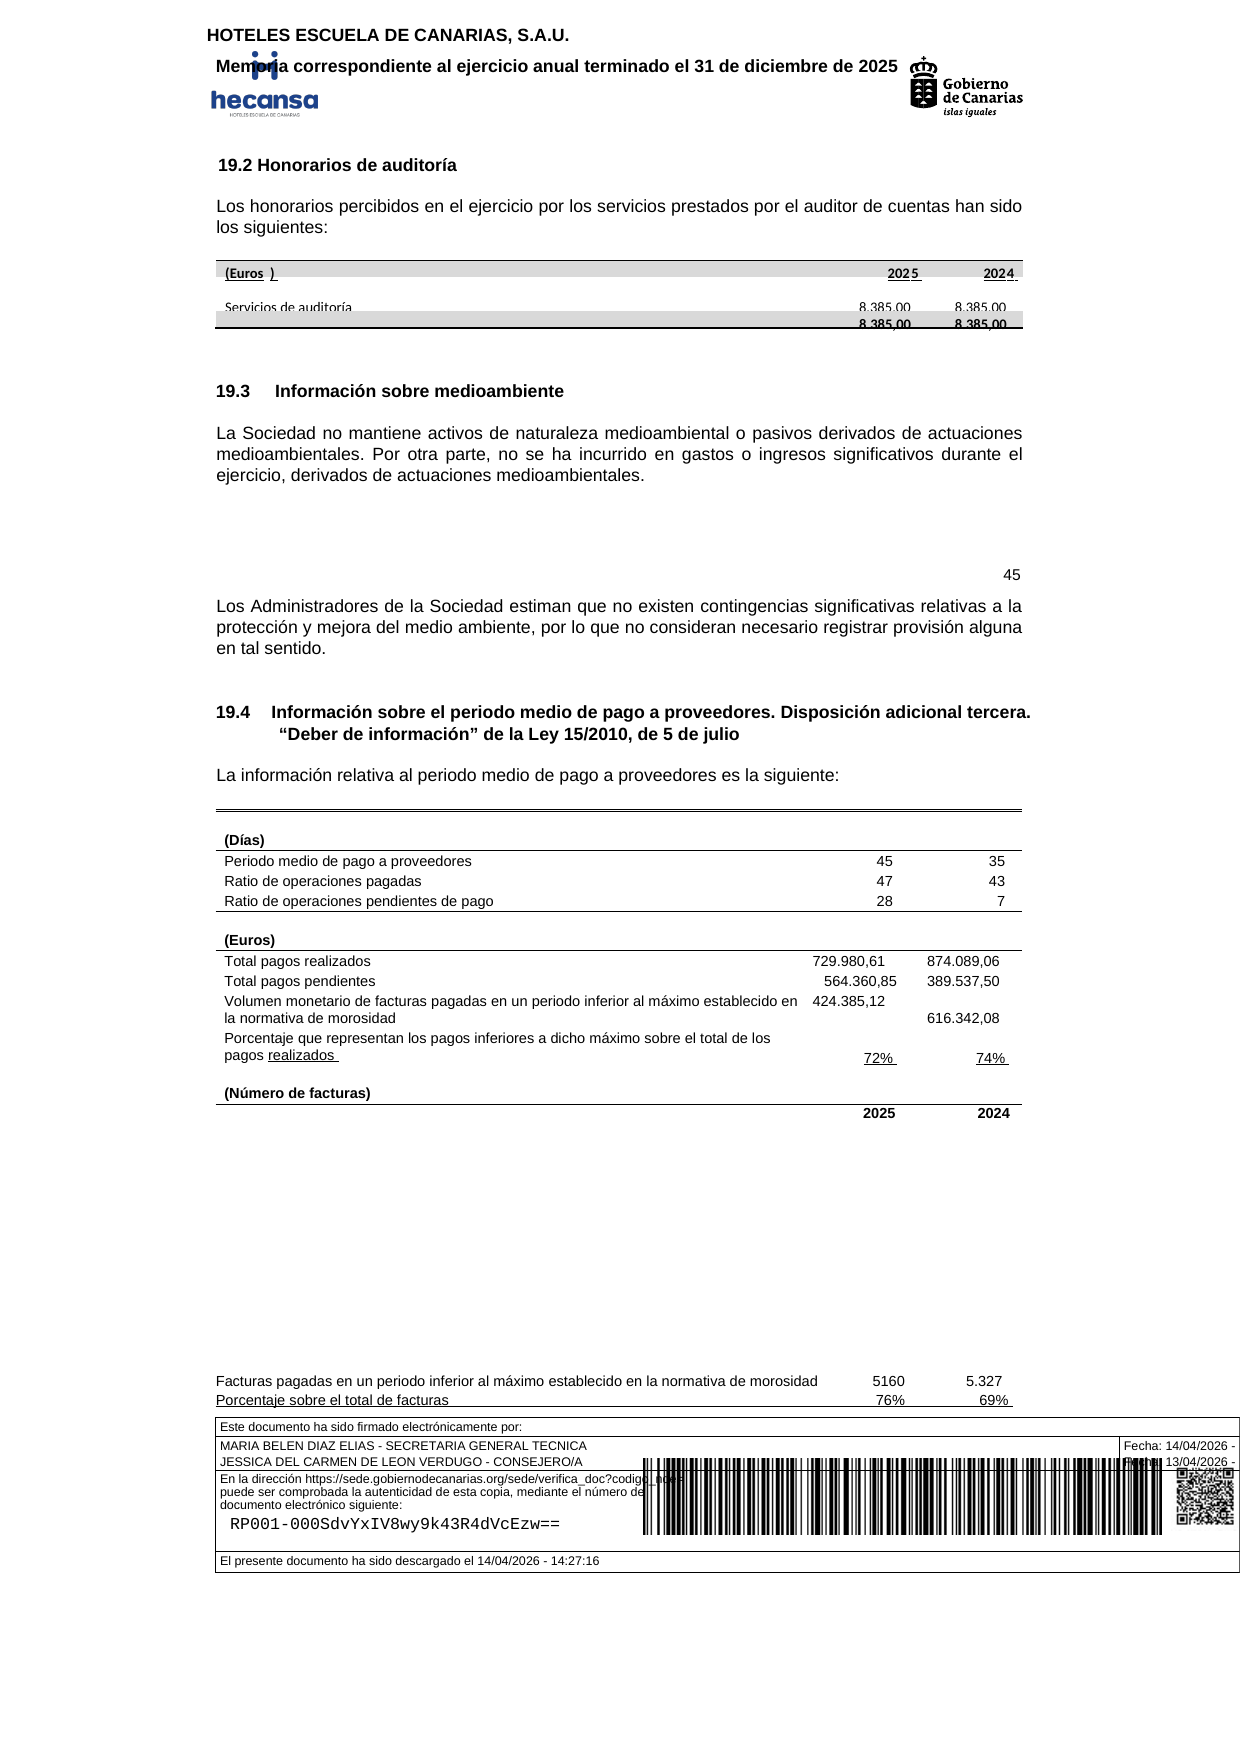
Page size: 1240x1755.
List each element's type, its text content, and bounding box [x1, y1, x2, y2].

table_cell 7 [927, 891, 1022, 911]
text Facturas pagadas en un periodo inferior al máximo establecido en la normativa de morosidad 5160 5.327 [216, 1373, 1036, 1390]
table_cell 389.537,50 [927, 971, 1022, 991]
text “Deber de información” de la Ley 15/2010, de 5 de julio [279, 724, 1036, 744]
subtitle 2025 2024 [216, 1105, 1036, 1121]
subtitle 19.2 Honorarios de auditoría [218, 154, 1036, 175]
table_cell Total pagos realizados [216, 951, 812, 971]
table_cell 72% [812, 1029, 927, 1104]
table_cell 45 [812, 851, 927, 871]
table_header [927, 812, 1022, 850]
table_cell Periodo medio de pago a proveedores [216, 851, 812, 871]
text La información relativa al periodo medio de pago a proveedores es la siguiente: [216, 765, 1023, 785]
table_cell 43 [927, 871, 1022, 891]
table_cell 424.385,12 [812, 991, 927, 1029]
text 45 [216, 564, 1025, 584]
table_cell 28 [812, 891, 927, 911]
table_cell 616.342,08 [927, 991, 1022, 1029]
table_cell Ratio de operaciones pagadas [216, 871, 812, 891]
text La Sociedad no mantiene activos de naturaleza medioambiental o pasivos derivados de actuaciones medioambientales. Por otra parte, no se ha incurrido en gastos o ingresos significativos durante el ejercicio, derivados de actuaciones medioambientales. [216, 423, 1023, 485]
table_cell Porcentaje que representan los pagos inferiores a dicho máximo sobre el total de los pagos realizados (Número de facturas) [216, 1029, 812, 1104]
text Los Administradores de la Sociedad estiman que no existen contingencias significativas relativas a la protección y mejora del medio ambiente, por lo que no consideran necesario registrar provisión alguna en tal sentido. [216, 596, 1023, 658]
text 19.4 Información sobre el periodo medio de pago a proveedores. Disposición adicional tercera. [216, 702, 1036, 722]
table_cell Volumen monetario de facturas pagadas en un periodo inferior al máximo establecido en la normativa de morosidad [216, 991, 812, 1029]
table_header (Días) [216, 812, 812, 850]
table_cell 729.980,61 [812, 951, 927, 971]
table_cell 47 [812, 871, 927, 891]
table_cell Ratio de operaciones pendientes de pago [216, 891, 812, 911]
table_cell (Euros) [216, 912, 812, 950]
table_cell 74% [927, 1029, 1022, 1104]
table_cell [812, 912, 927, 950]
text Porcentaje sobre el total de facturas 76% 69% [216, 1391, 1036, 1408]
table_cell [927, 912, 1022, 950]
text Los honorarios percibidos en el ejercicio por los servicios prestados por el auditor de cuentas han sido los siguientes: [216, 196, 1023, 237]
table_cell 564.360,85 [812, 971, 927, 991]
table_header [812, 812, 927, 850]
table_cell 874.089,06 [927, 951, 1022, 971]
table_cell Total pagos pendientes [216, 971, 812, 991]
subtitle 19.3 Información sobre medioambiente [216, 381, 1036, 401]
table_cell 35 [927, 851, 1022, 871]
